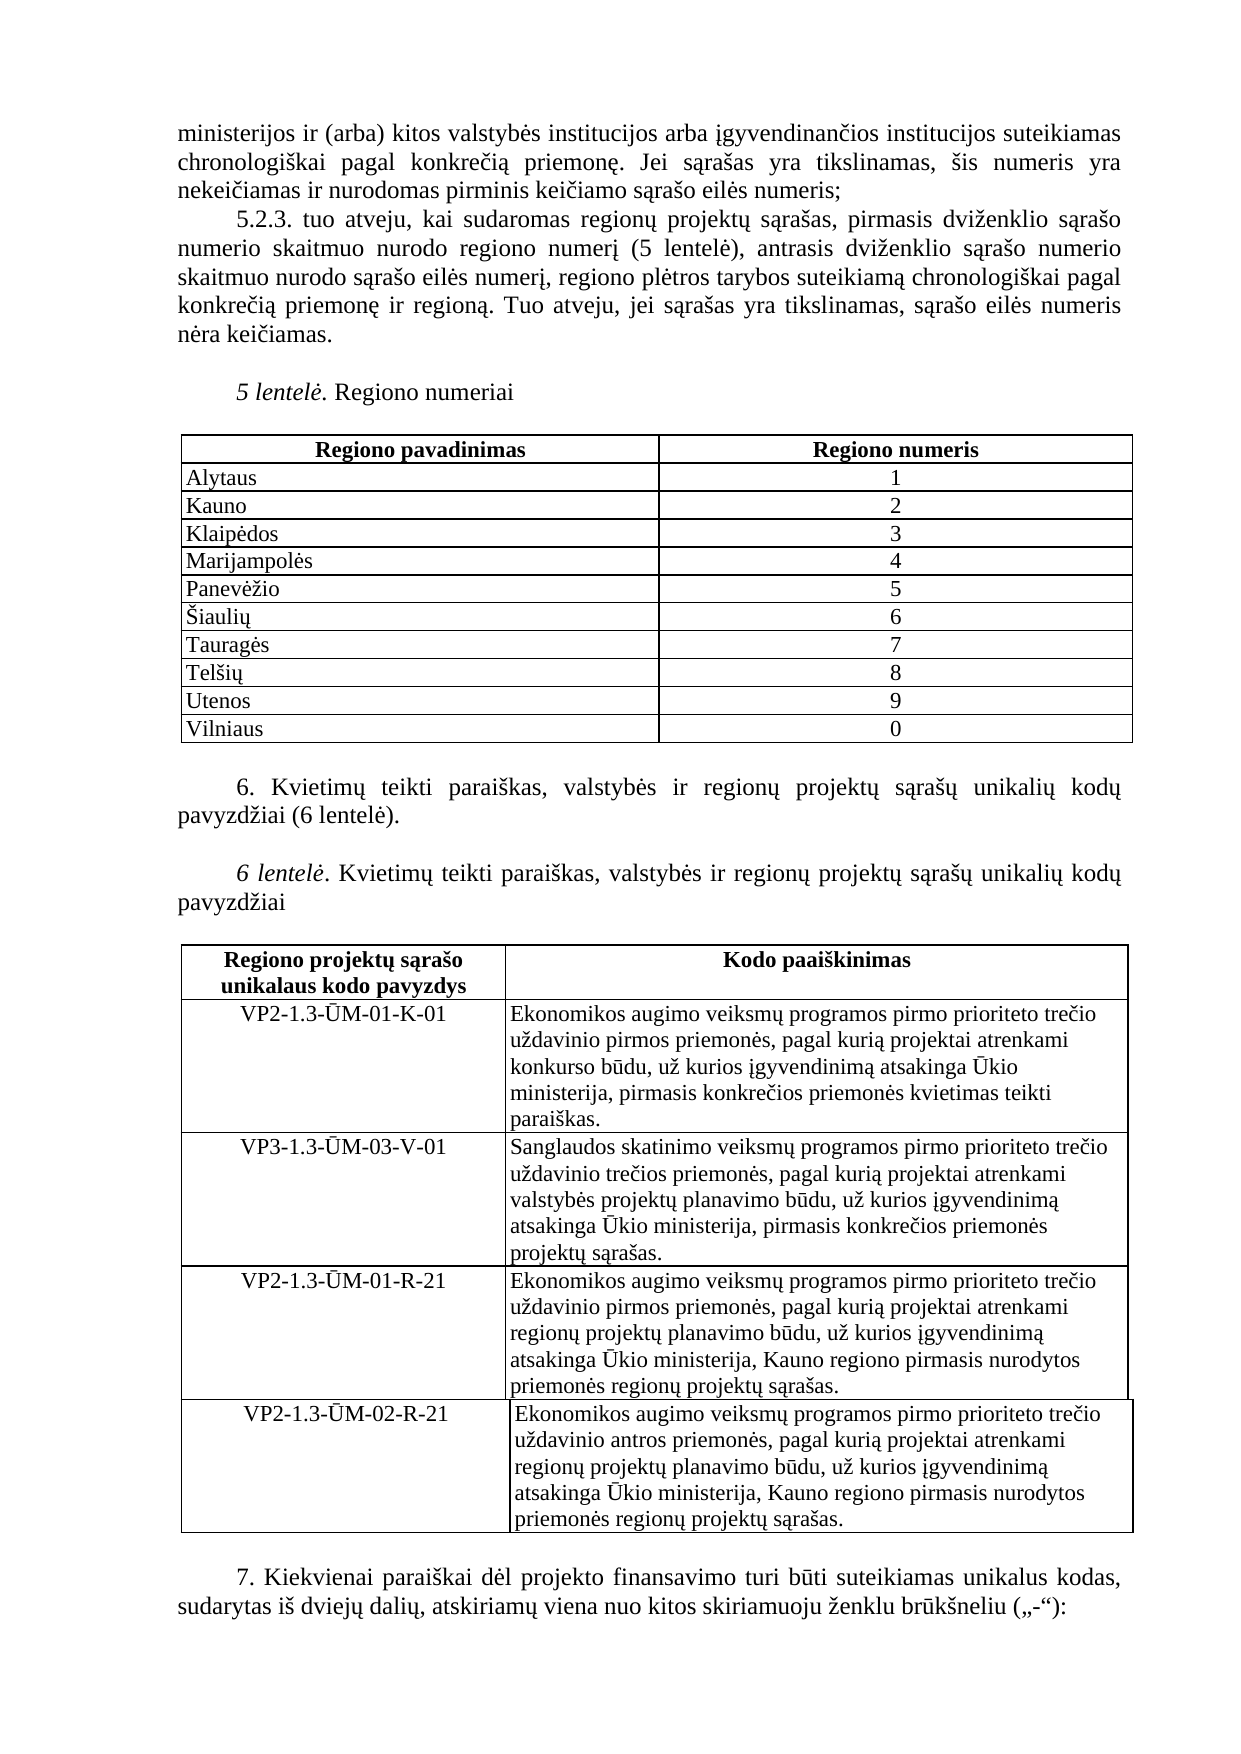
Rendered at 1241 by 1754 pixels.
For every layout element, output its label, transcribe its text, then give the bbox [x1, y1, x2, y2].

table_header Regiono projektų sąrašo unikalaus kodo pavyzdys [182, 946, 505, 998]
table_cell [1129, 1132, 1133, 1265]
table_cell 9 [660, 687, 1132, 713]
table_cell 0 [660, 715, 1132, 741]
table_cell Telšių [182, 659, 658, 686]
table_cell 1 [660, 464, 1132, 490]
text 7. Kiekvienai paraiškai dėl projekto finansavimo turi būti suteikiamas unikalus kodas, sudarytas iš dviejų dalių, atskiriamų viena nuo kitos skiriamuoju ženklu brūkšneliu („-“): [177, 1562, 1122, 1620]
table_header Regiono numeris [660, 436, 1132, 462]
table_cell Vilniaus [182, 715, 658, 741]
table_cell Tauragės [182, 631, 658, 658]
table_cell VP3-1.3-ŪM-03-V-01 [182, 1133, 505, 1265]
table_cell 2 [660, 492, 1132, 518]
table_cell 5 [660, 576, 1132, 602]
table_cell Ekonomikos augimo veiksmų programos pirmo prioriteto trečio uždavinio antros priemonės, pagal kurią projektai atrenkami regionų projektų planavimo būdu, už kurios įgyvendinimą atsakinga Ūkio ministerija, Kauno regiono pirmasis nurodytos priemonės regionų projektų sąrašas. [511, 1400, 1132, 1532]
table_cell Marijampolės [182, 548, 658, 574]
table_cell 4 [660, 548, 1132, 574]
table_cell Panevėžio [182, 576, 658, 602]
table_cell VP2-1.3-ŪM-01-R-21 [182, 1267, 505, 1398]
table_cell VP2-1.3-ŪM-01-K-01 [182, 1000, 505, 1132]
table_cell Ekonomikos augimo veiksmų programos pirmo prioriteto trečio uždavinio pirmos priemonės, pagal kurią projektai atrenkami regionų projektų planavimo būdu, už kurios įgyvendinimą atsakinga Ūkio ministerija, Kauno regiono pirmasis nurodytos priemonės regionų projektų sąrašas. [506, 1267, 1127, 1398]
text 5 lentelė. Regiono numeriai [177, 377, 1122, 406]
table_cell VP2-1.3-ŪM-02-R-21 [182, 1400, 509, 1532]
table_cell Sanglaudos skatinimo veiksmų programos pirmo prioriteto trečio uždavinio trečios priemonės, pagal kurią projektai atrenkami valstybės projektų planavimo būdu, už kurios įgyvendinimą atsakinga Ūkio ministerija, pirmasis konkrečios priemonės projektų sąrašas. [506, 1133, 1127, 1265]
text 5.2.3. tuo atveju, kai sudaromas regionų projektų sąrašas, pirmasis dviženklio sąrašo numerio skaitmuo nurodo regiono numerį (5 lentelė), antrasis dviženklio sąrašo numerio skaitmuo nurodo sąrašo eilės numerį, regiono plėtros tarybos suteikiamą chronologiškai pagal konkrečią priemonę ir regioną. Tuo atveju, jei sąrašas yra tikslinamas, sąrašo eilės numeris nėra keičiamas. [177, 204, 1122, 348]
text 6 lentelė. Kvietimų teikti paraiškas, valstybės ir regionų projektų sąrašų unikalių kodų pavyzdžiai [177, 858, 1122, 916]
table_cell [1129, 1265, 1133, 1398]
text 6. Kvietimų teikti paraiškas, valstybės ir regionų projektų sąrašų unikalių kodų pavyzdžiai (6 lentelė). [177, 772, 1122, 829]
table_cell 6 [660, 603, 1132, 630]
table_cell 8 [660, 659, 1132, 686]
table_cell Šiaulių [182, 603, 658, 630]
table_cell Ekonomikos augimo veiksmų programos pirmo prioriteto trečio uždavinio pirmos priemonės, pagal kurią projektai atrenkami konkurso būdu, už kurios įgyvendinimą atsakinga Ūkio ministerija, pirmasis konkrečios priemonės kvietimas teikti paraiškas. [506, 1000, 1127, 1132]
table_header Kodo paaiškinimas [506, 946, 1127, 998]
table_header Regiono pavadinimas [182, 436, 658, 462]
table_cell 7 [660, 631, 1132, 658]
table_cell [1129, 999, 1133, 1132]
table_cell Kauno [182, 492, 658, 518]
table_cell 3 [660, 520, 1132, 546]
table_cell Utenos [182, 687, 658, 713]
table_cell Klaipėdos [182, 520, 658, 546]
table_header [1129, 944, 1133, 998]
text ministerijos ir (arba) kitos valstybės institucijos arba įgyvendinančios institucijos suteikiamas chronologiškai pagal konkrečią priemonę. Jei sąrašas yra tikslinamas, šis numeris yra nekeičiamas ir nurodomas pirminis keičiamo sąrašo eilės numeris; [177, 118, 1122, 204]
table_cell Alytaus [182, 464, 658, 490]
